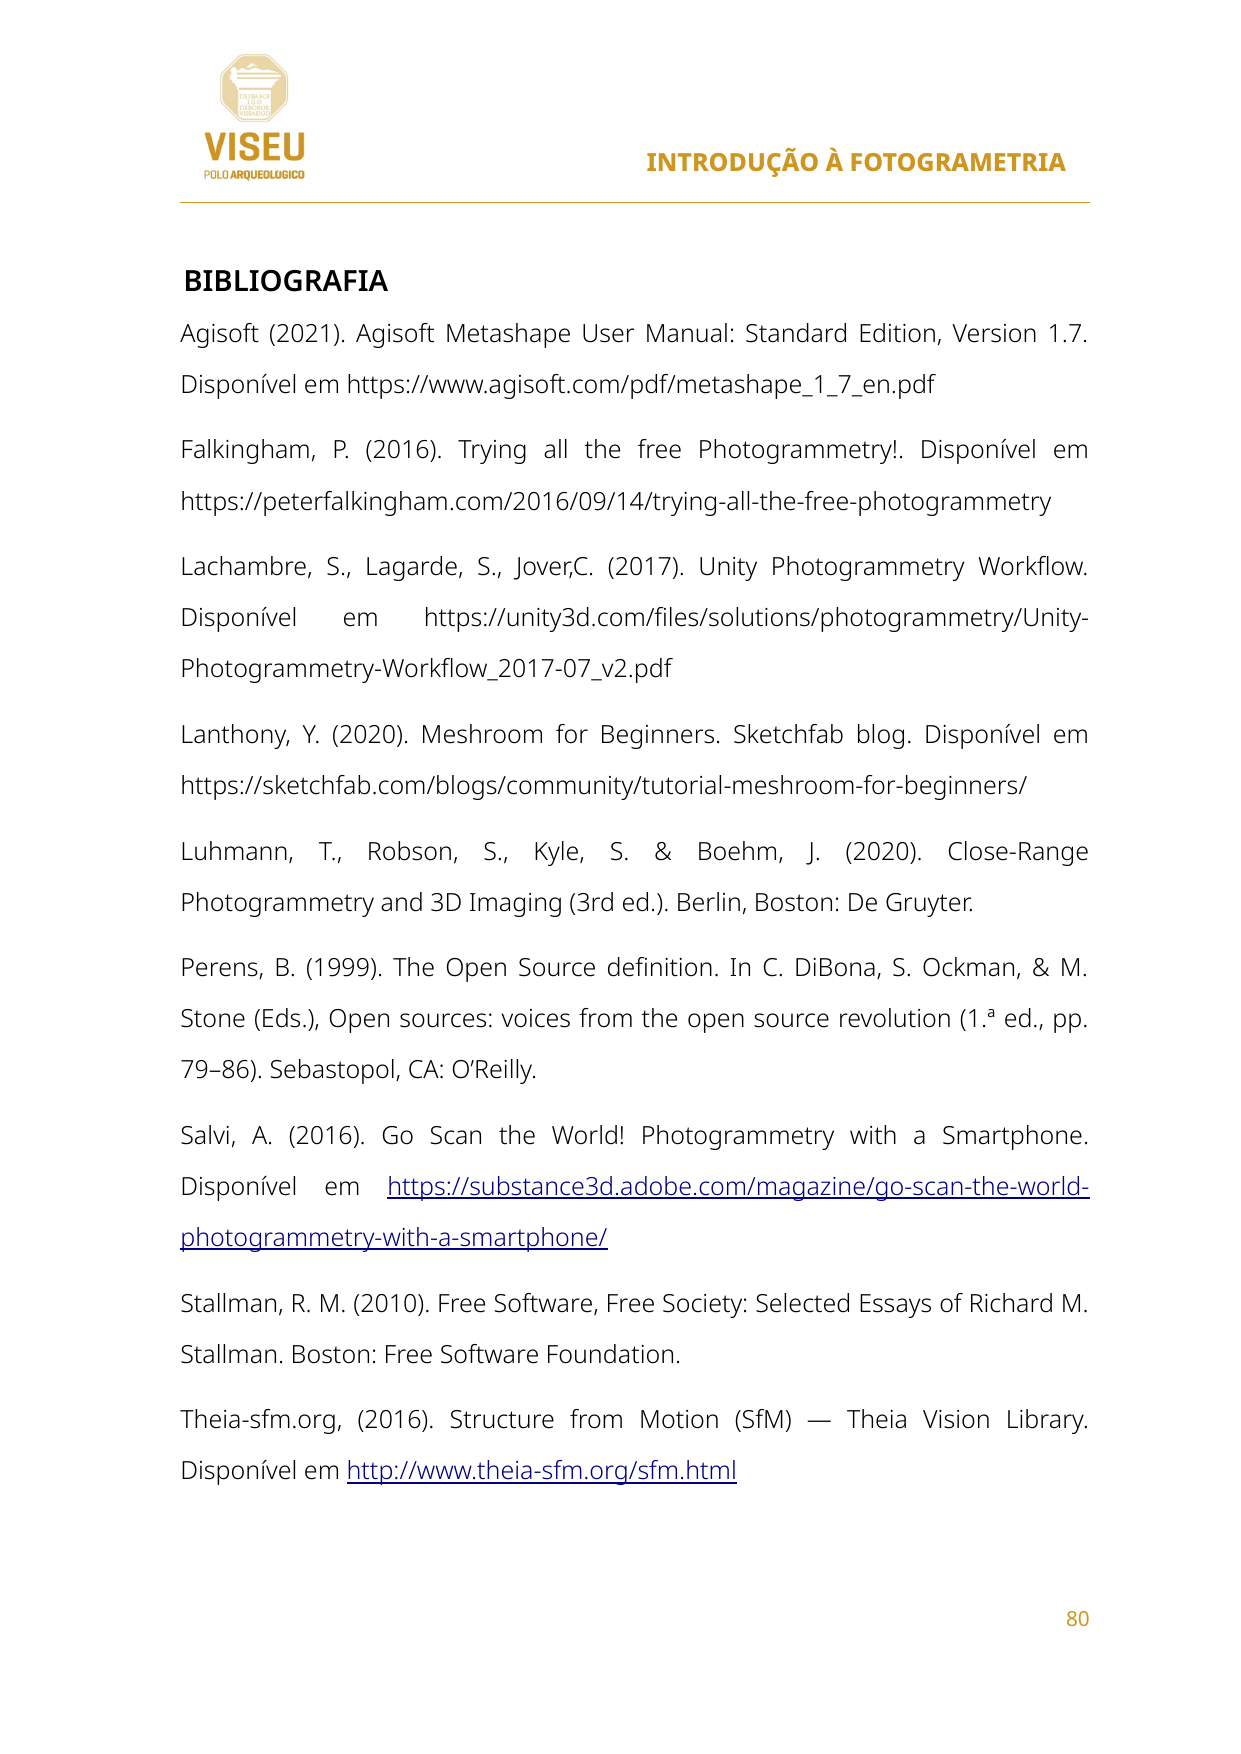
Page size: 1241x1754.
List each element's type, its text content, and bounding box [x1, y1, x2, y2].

text Perens, B. (1999). The Open Source definition. In C. DiBona, S. Ockman, & M. Stone (Eds.), Open sources: voices from the open source revolution (1.ª ed., pp. 79–86). Sebastopol, CA: O’Reilly. [180, 950, 1090, 1086]
subtitle Bibliografia [180, 257, 1090, 303]
text Lanthony, Y. (2020). Meshroom for Beginners. Sketchfab blog. Disponível em https://sketchfab.com/blogs/community/tutorial-meshroom-for-beginners/ [180, 716, 1090, 802]
text Lachambre, S., Lagarde, S., Jover,C. (2017). Unity Photogrammetry Workflow. Disponível em https://unity3d.com/files/solutions/photogrammetry/Unity-Photogrammetry-Workflow_2017-07_v2.pdf [180, 549, 1090, 685]
text Agisoft (2021). Agisoft Metashape User Manual: Standard Edition, Version 1.7. Disponível em https://www.agisoft.com/pdf/metashape_1_7_en.pdf [180, 315, 1090, 401]
text Stallman, R. M. (2010). Free Software, Free Society: Selected Essays of Richard M. Stallman. Boston: Free Software Foundation. [180, 1285, 1090, 1370]
text Falkingham, P. (2016). Trying all the free Photogrammetry!. Disponível em https://peterfalkingham.com/2016/09/14/trying-all-the-free-photogrammetry [180, 432, 1090, 517]
text Salvi, A. (2016). Go Scan the World! Photogrammetry with a Smartphone. Disponível em https://substance3d.adobe.com/magazine/go-scan-the-world-photogrammetry-with-a-smartphone/ [180, 1117, 1090, 1254]
text Luhmann, T., Robson, S., Kyle, S. & Boehm, J. (2020). Close-Range Photogrammetry and 3D Imaging (3rd ed.). Berlin, Boston: De Gruyter. [180, 833, 1090, 918]
text Theia-sfm.org, (2016). Structure from Motion (SfM) — Theia Vision Library. Disponível em http://www.theia-sfm.org/sfm.html [180, 1402, 1090, 1487]
